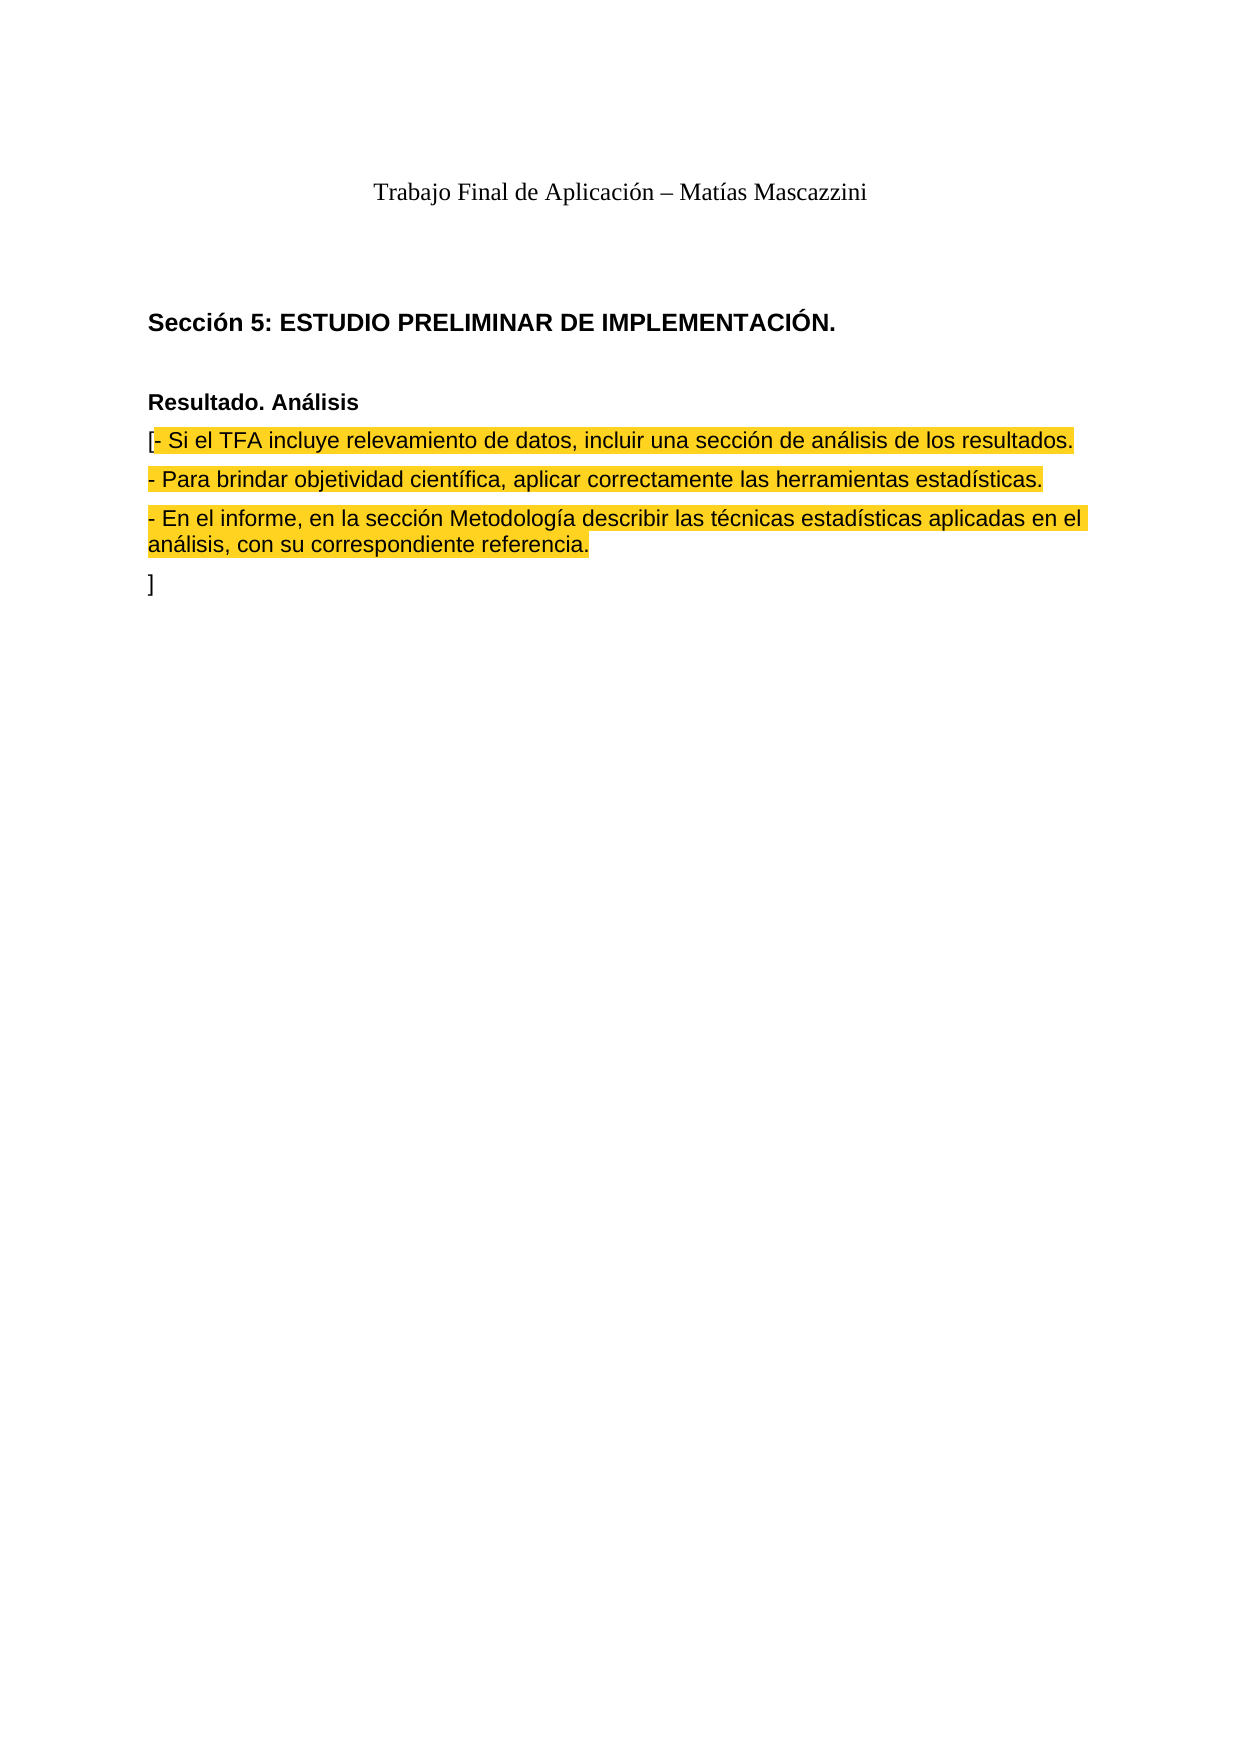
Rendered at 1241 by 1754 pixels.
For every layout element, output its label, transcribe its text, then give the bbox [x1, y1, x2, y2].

text - En el informe, en la sección Metodología describir las técnicas estadísticas aplicadas en el análisis, con su correspondiente referencia. [148, 505, 1093, 558]
text - Para brindar objetividad científica, aplicar correctamente las herramientas estadísticas. [148, 466, 1093, 492]
text [- Si el TFA incluye relevamiento de datos, incluir una sección de análisis de los resultados. [148, 427, 1093, 454]
subtitle Sección 5: ESTUDIO PRELIMINAR DE IMPLEMENTACIÓN. [148, 308, 1093, 337]
text ] [148, 570, 1093, 597]
text Resultado. Análisis [148, 388, 1093, 415]
